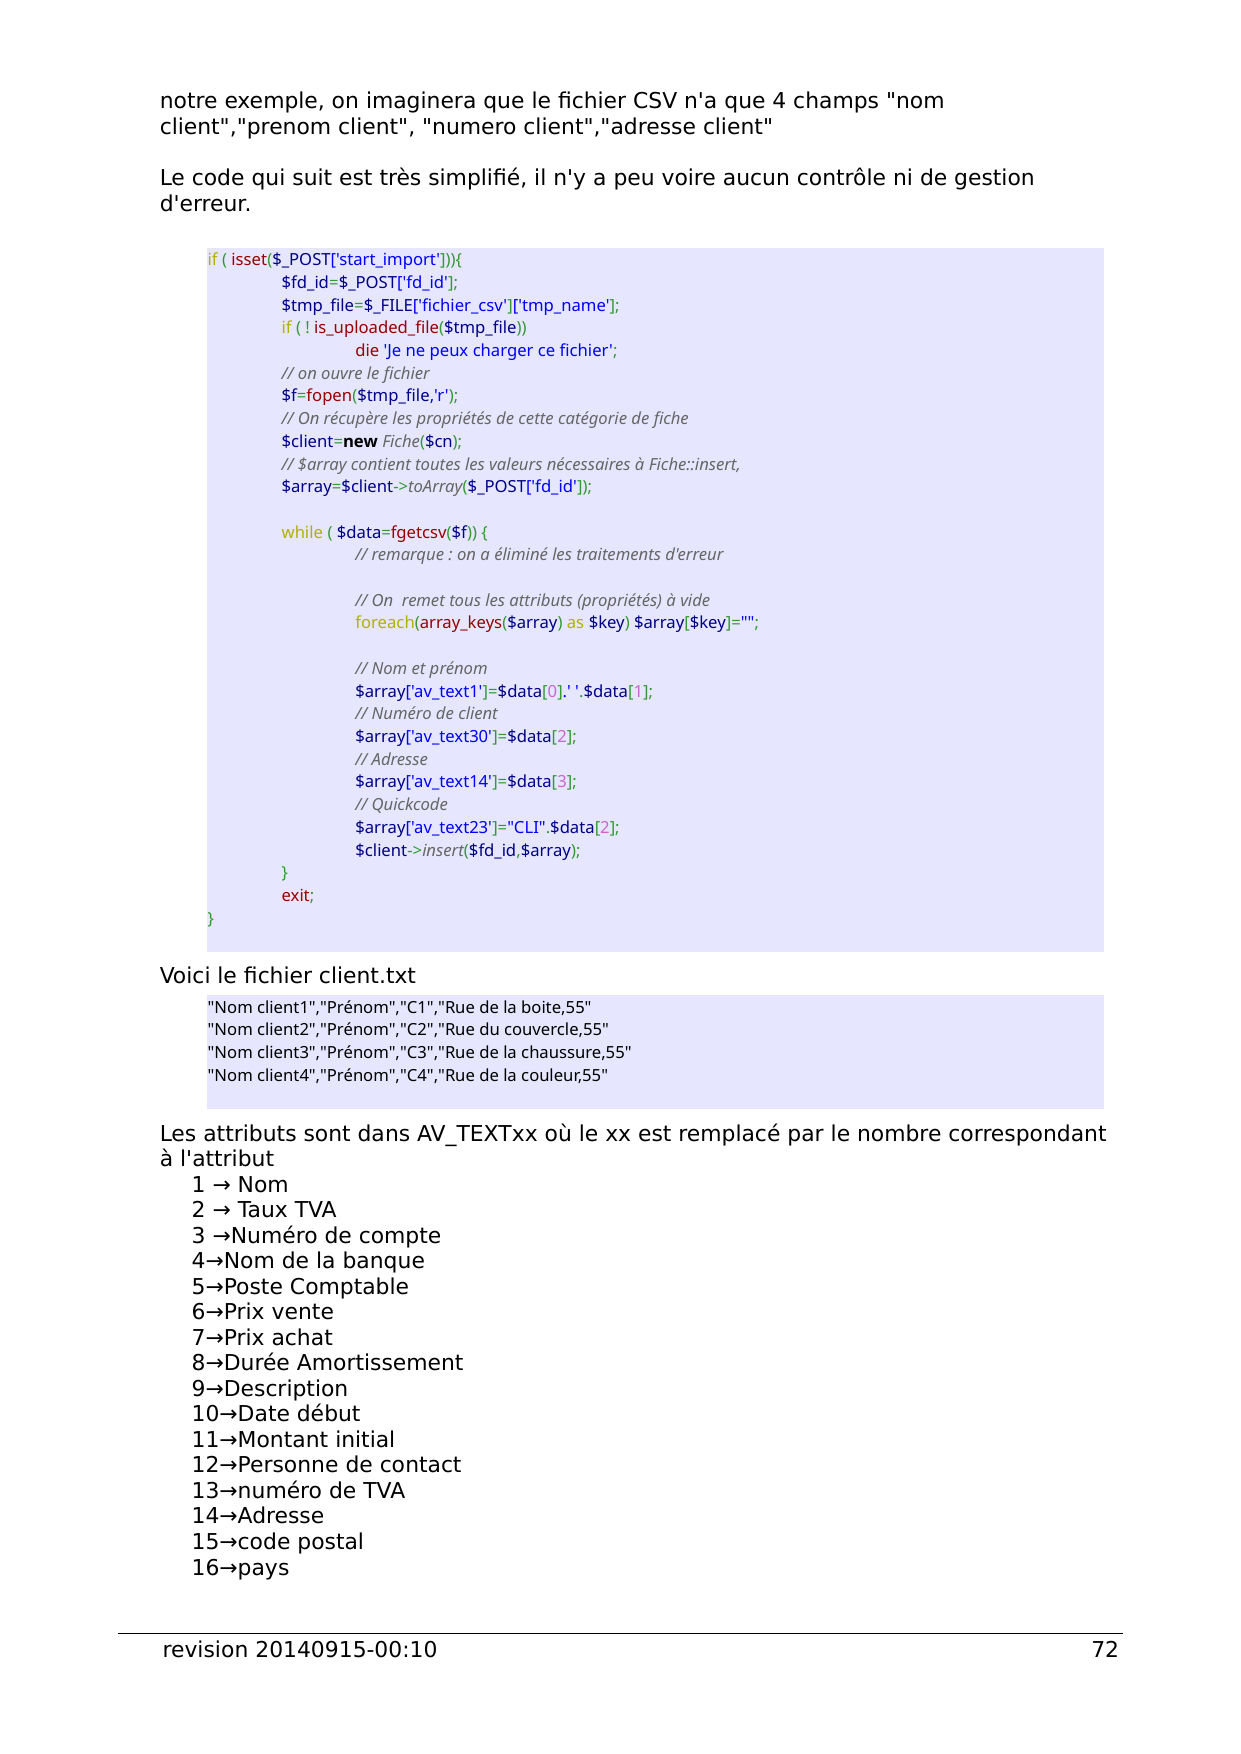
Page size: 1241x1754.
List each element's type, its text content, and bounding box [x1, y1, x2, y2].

text 15→code postal [191, 1529, 1123, 1554]
text if ( isset($_POST['start_import'])){ $fd_id=$_POST['fd_id']; $tmp_file=$_FILE['fichier_csv']['tmp_name']; if ( ! is_uploaded_file($tmp_file)) die 'Je ne peux charger ce fichier'; // on ouvre le fichier $f=fopen($tmp_file,'r'); // On récupère les propriétés de cette catégorie de fiche $client=new Fiche($cn); // $array contient toutes les valeurs nécessaires à Fiche::insert, $array=$client->toArray($_POST['fd_id']); while ( $data=fgetcsv($f)) { // remarque : on a éliminé les traitements d'erreur // On remet tous les attributs (propriétés) à vide foreach(array_keys($array) as $key) $array[$key]=""; // Nom et prénom $array['av_text1']=$data[0].' '.$data[1]; // Numéro de client $array['av_text30']=$data[2]; // Adresse $array['av_text14']=$data[3]; // Quickcode $array['av_text23']="CLI".$data[2]; $client->insert($fd_id,$array); } exit; } [207, 248, 1104, 952]
text Voici le fichier client.txt [159, 964, 1123, 989]
text 14→Adresse [191, 1503, 1123, 1529]
text 2 → Taux TVA [191, 1197, 1123, 1223]
text 8→Durée Amortissement [191, 1350, 1123, 1376]
text 1 → Nom [191, 1172, 1123, 1197]
text 13→numéro de TVA [191, 1478, 1123, 1503]
text 3 →Numéro de compte [191, 1223, 1123, 1248]
text notre exemple, on imaginera que le fichier CSV n'a que 4 champs "nom client","prenom client", "numero client","adresse client" Le code qui suit est très simplifié, il n'y a peu voire aucun contrôle ni de gestion d'erreur. [159, 88, 1123, 216]
text 6→Prix vente [191, 1299, 1123, 1325]
text 10→Date début [191, 1401, 1123, 1427]
text 4→Nom de la banque [191, 1248, 1123, 1274]
text 16→pays [191, 1554, 1123, 1580]
text 9→Description [191, 1376, 1123, 1401]
text 11→Montant initial [191, 1427, 1123, 1452]
text 12→Personne de contact [191, 1452, 1123, 1478]
text Les attributs sont dans AV_TEXTxx où le xx est remplacé par le nombre correspondant à l'attribut [159, 1121, 1123, 1172]
text 7→Prix achat [191, 1325, 1123, 1350]
text "Nom client1","Prénom","C1","Rue de la boite,55" "Nom client2","Prénom","C2","Rue du couvercle,55" "Nom client3","Prénom","C3","Rue de la chaussure,55" "Nom client4","Prénom","C4","Rue de la couleur,55" [207, 995, 1104, 1109]
text 5→Poste Comptable [191, 1274, 1123, 1299]
